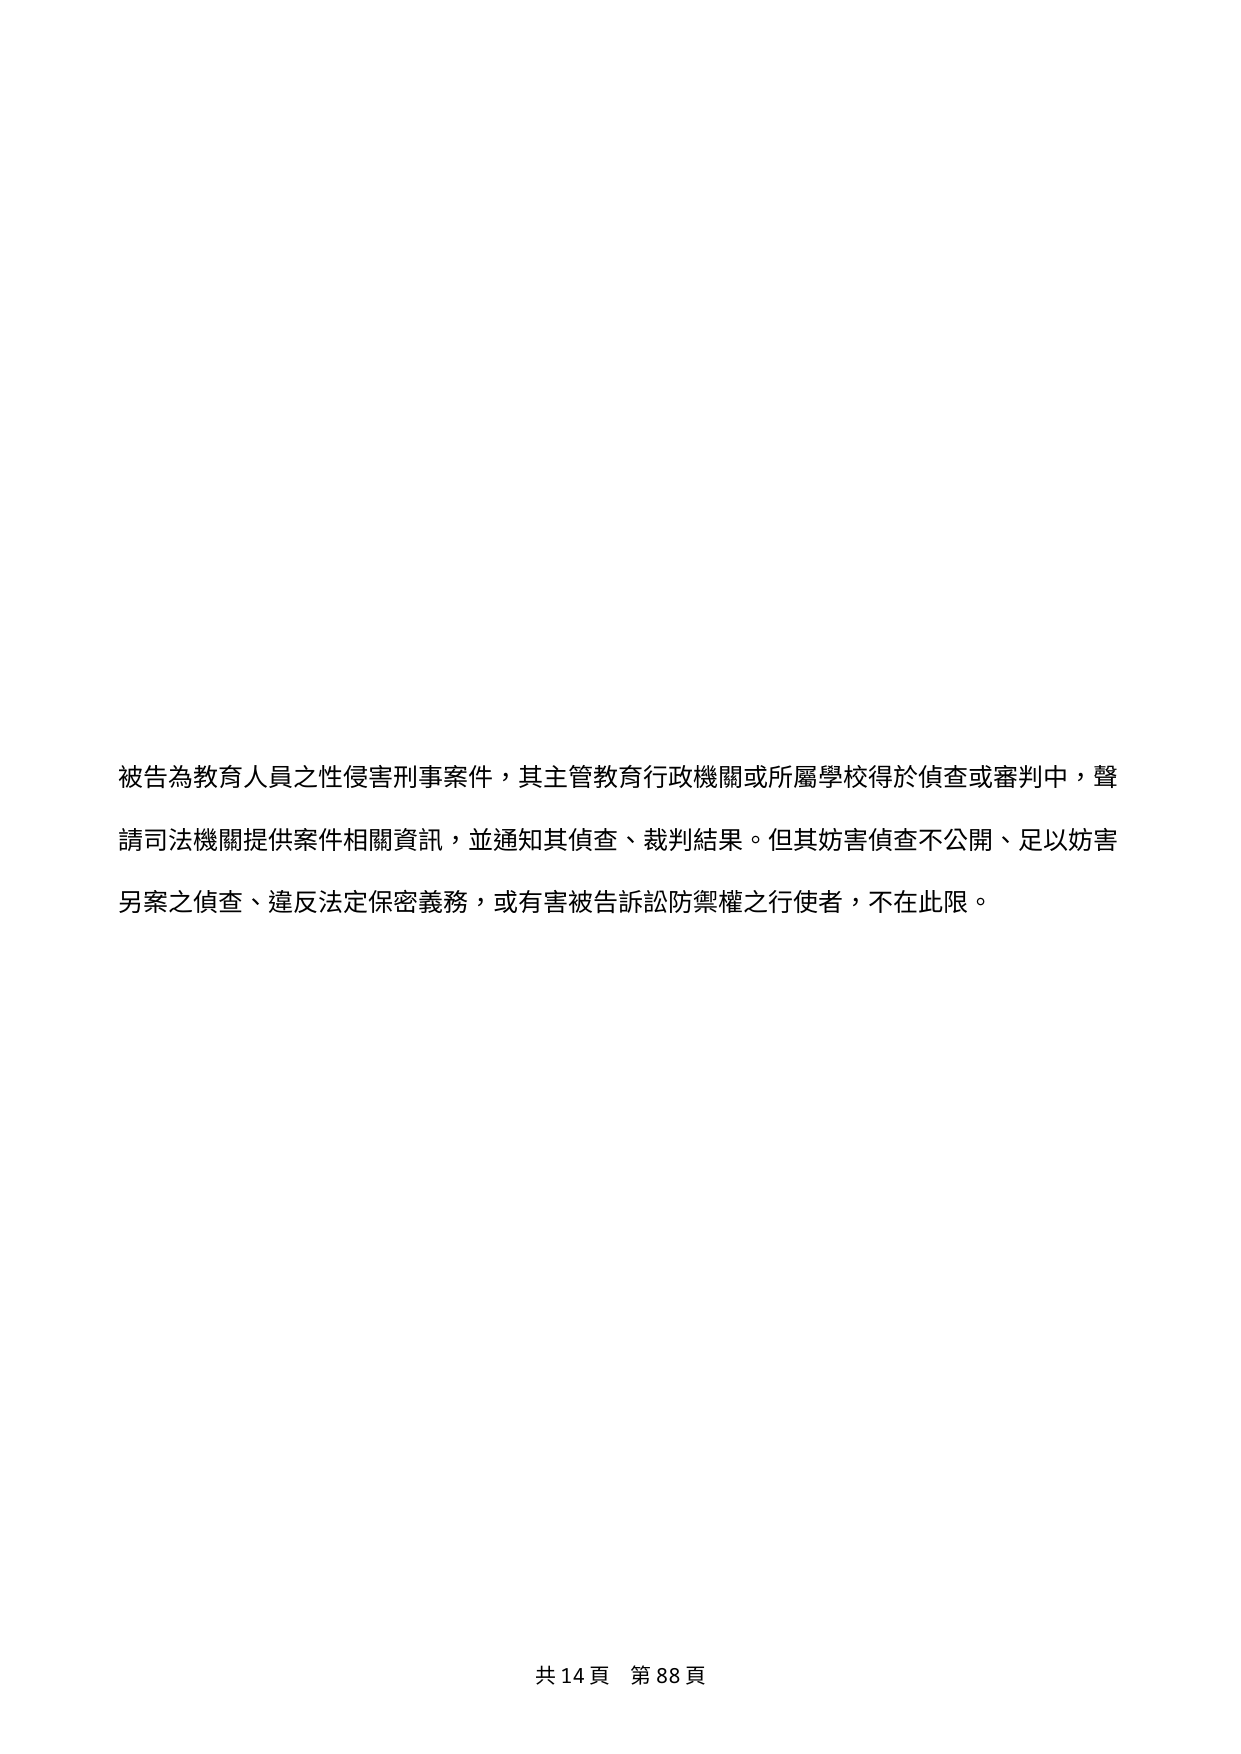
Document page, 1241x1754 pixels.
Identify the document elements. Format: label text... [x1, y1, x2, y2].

text 被告為教育人員之性侵害刑事案件，其主管教育行政機關或所屬學校得於偵查或審判中，聲請司法機關提供案件相關資訊，並通知其偵查、裁判結果。但其妨害偵查不公開、足以妨害另案之偵查、違反法定保密義務，或有害被告訴訟防禦權之行使者，不在此限。 [118, 734, 1122, 922]
